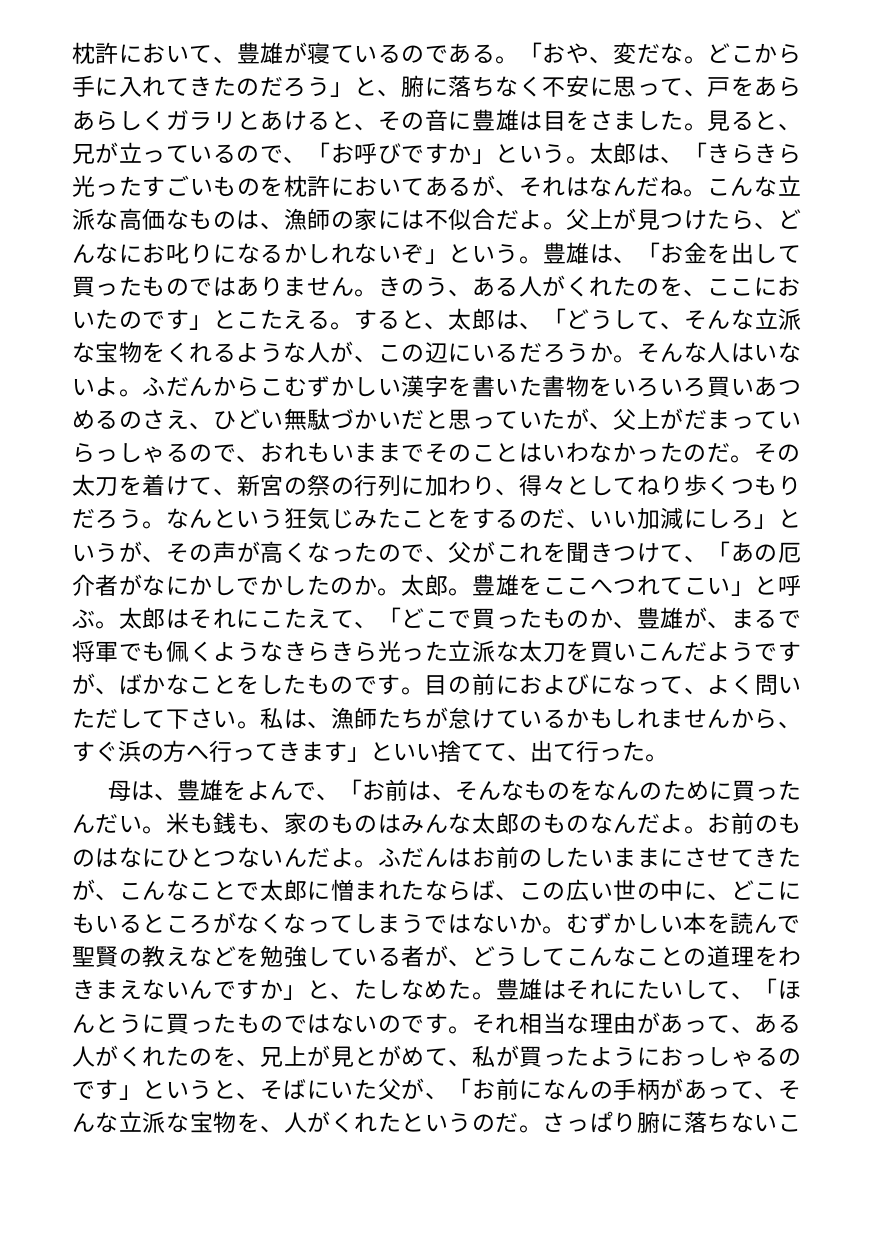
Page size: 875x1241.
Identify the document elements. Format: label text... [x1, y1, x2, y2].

text 母は、豊雄をよんで、「お前は、そんなものをなんのために買ったんだい。米も銭も、家のものはみんな太郎のものなんだよ。お前のものはなにひとつないんだよ。ふだんはお前のしたいままにさせてきたが、こんなことで太郎に憎まれたならば、この広い世の中に、どこにもいるところがなくなってしまうではないか。むずかしい本を読んで聖賢の教えなどを勉強している者が、どうしてこんなことの道理をわきまえないんですか」と、たしなめた。豊雄はそれにたいして、「ほんとうに買ったものではないのです。それ相当な理由があって、ある人がくれたのを、兄上が見とがめて、私が買ったようにおっしゃるのです」というと、そばにいた父が、「お前になんの手柄があって、そんな立派な宝物を、人がくれたというのだ。さっぱり腑に落ちないこ [72, 773, 802, 1138]
text 枕許において、豊雄が寝ているのである。「おや、変だな。どこから手に入れてきたのだろう」と、腑に落ちなく不安に思って、戸をあらあらしくガラリとあけると、その音に豊雄は目をさました。見ると、兄が立っているので、「お呼びですか」という。太郎は、「きらきら光ったすごいものを枕許においてあるが、それはなんだね。こんな立派な高価なものは、漁師の家には不似合だよ。父上が見つけたら、どんなにお叱りになるかしれないぞ」という。豊雄は、「お金を出して買ったものではありません。きのう、ある人がくれたのを、ここにおいたのです」とこたえる。すると、太郎は、「どうして、そんな立派な宝物をくれるような人が、この辺にいるだろうか。そんな人はいないよ。ふだんからこむずかしい漢字を書いた書物をいろいろ買いあつめるのさえ、ひどい無駄づかいだと思っていたが、父上がだまっていらっしゃるので、おれもいままでそのことはいわなかったのだ。その太刀を着けて、新宮の祭の行列に加わり、得々としてねり歩くつもりだろう。なんという狂気じみたことをするのだ、いい加減にしろ」というが、その声が高くなったので、父がこれを聞きつけて、「あの厄介者がなにかしでかしたのか。太郎。豊雄をここへつれてこい」と呼ぶ。太郎はそれにこたえて、「どこで買ったものか、豊雄が、まるで将軍でも佩くようなきらきら光った立派な太刀を買いこんだようですが、ばかなことをしたものです。目の前におよびになって、よく問いただして下さい。私は、漁師たちが怠けているかもしれませんから、すぐ浜の方へ行ってきます」といい捨てて、出て行った。 [72, 36, 802, 767]
